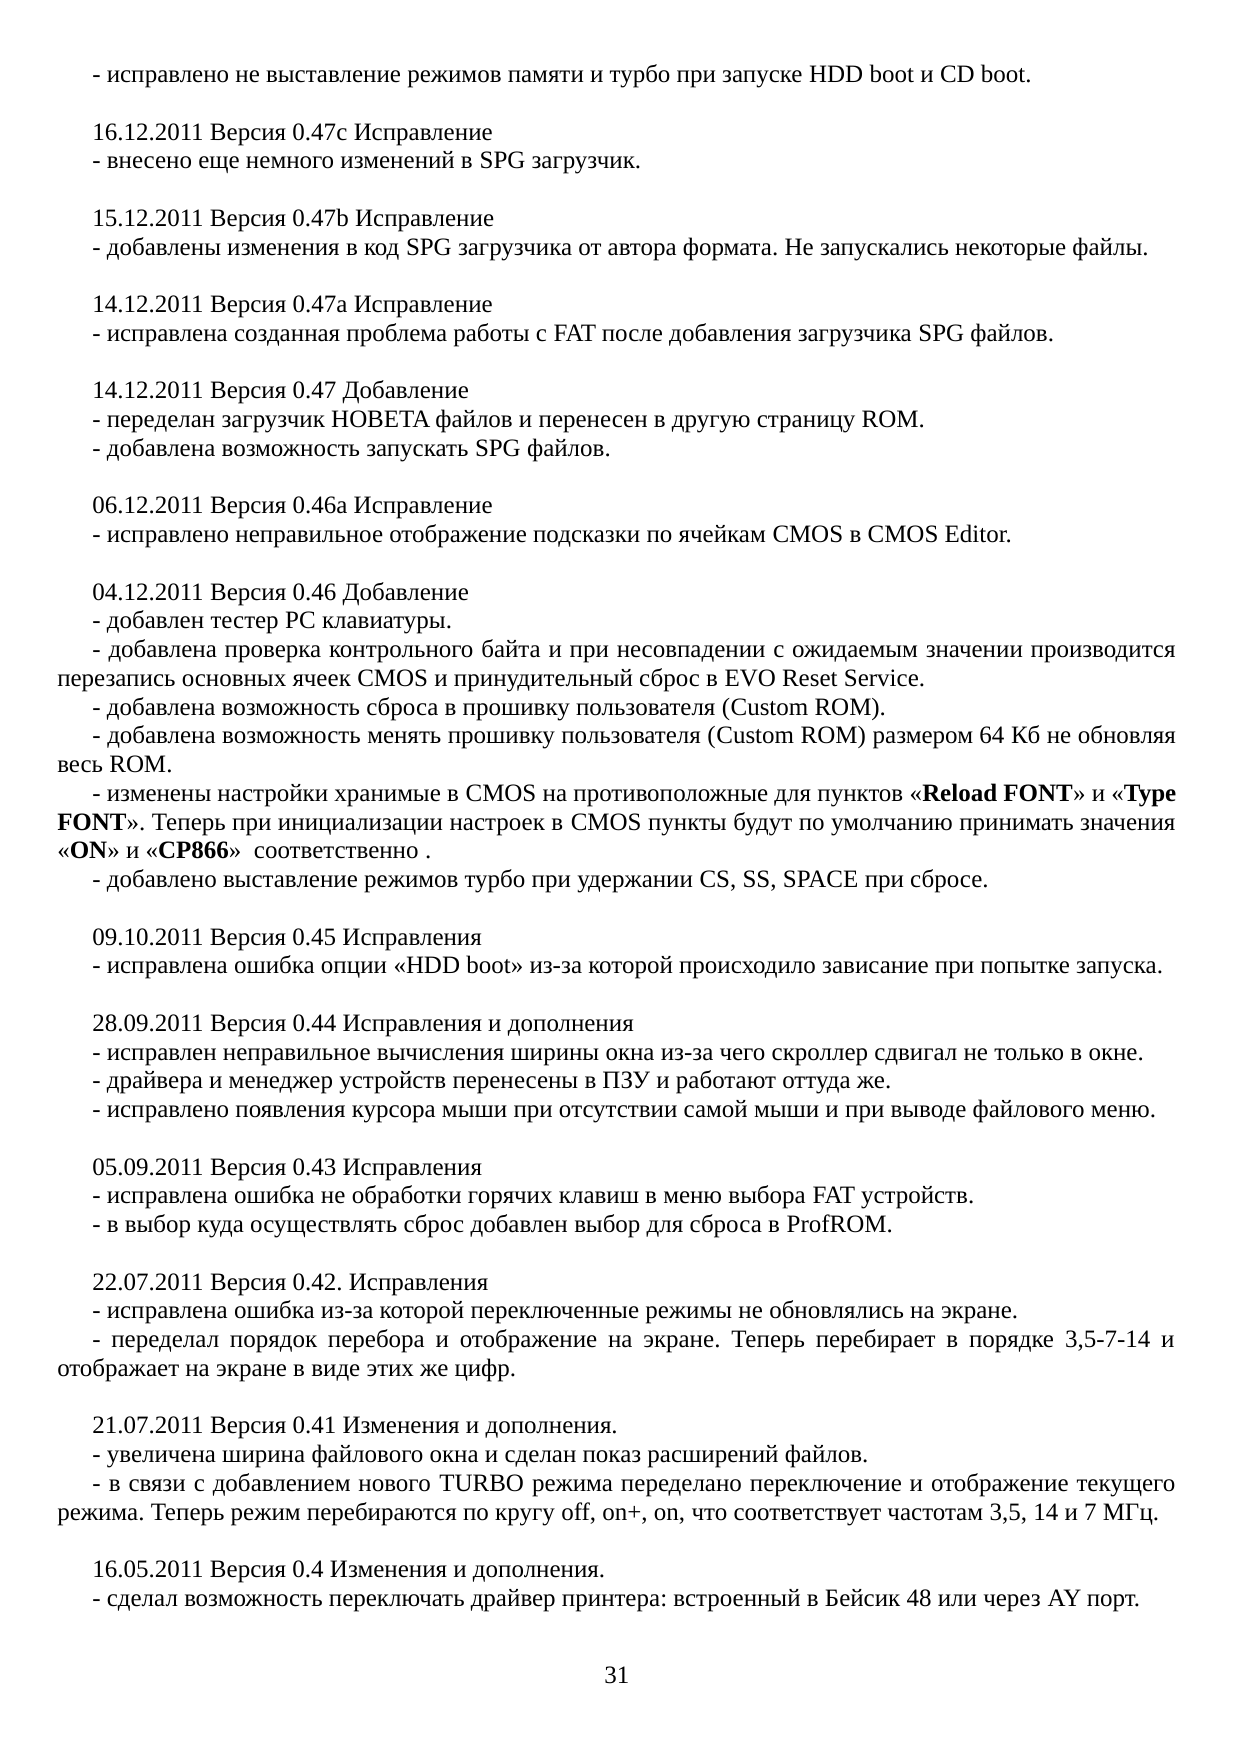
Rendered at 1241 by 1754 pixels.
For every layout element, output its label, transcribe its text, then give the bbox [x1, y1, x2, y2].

text - добавлена возможность сброса в прошивку пользователя (Custom ROM). [57, 692, 1176, 721]
text 16.12.2011 Версия 0.47c Исправление [57, 117, 1176, 146]
text - сделал возможность переключать драйвер принтера: встроенный в Бейсик 48 или через AY порт. [57, 1583, 1176, 1612]
text 06.12.2011 Версия 0.46а Исправление [57, 491, 1176, 519]
text 21.07.2011 Версия 0.41 Изменения и дополнения. [57, 1411, 1176, 1439]
text - переделал порядок перебора и отображение на экране. Теперь перебирает в порядке 3,5-7-14 и отображает на экране в виде этих же цифр. [57, 1324, 1176, 1382]
text - исправлено не выставление режимов памяти и турбо при запуске HDD boot и CD boot. [57, 59, 1176, 88]
text - исправлена ошибка не обработки горячих клавиш в меню выбора FAT устройств. [57, 1181, 1176, 1209]
text 15.12.2011 Версия 0.47b Исправление [57, 203, 1176, 232]
text - исправлен неправильное вычисления ширины окна из-за чего скроллер сдвигал не только в окне. [57, 1037, 1176, 1066]
text - добавлена возможность запускать SPG файлов. [57, 433, 1176, 462]
text - внесено еще немного изменений в SPG загрузчик. [57, 146, 1176, 174]
text 04.12.2011 Версия 0.46 Добавление [57, 577, 1176, 606]
text - изменены настройки хранимые в CMOS на противоположные для пунктов «Reload FONT» и «Type FONT». Теперь при инициализации настроек в CMOS пункты будут по умолчанию принимать значения «ON» и «CP866» соответственно . [57, 778, 1176, 864]
text - добавлены изменения в код SPG загрузчика от автора формата. Не запускались некоторые файлы. [57, 232, 1176, 261]
text - драйвера и менеджер устройств перенесены в ПЗУ и работают оттуда же. [57, 1066, 1176, 1094]
text - в выбор куда осуществлять сброс добавлен выбор для сброса в ProfROM. [57, 1209, 1176, 1238]
text - исправлена созданная проблема работы с FAT после добавления загрузчика SPG файлов. [57, 318, 1176, 347]
text 16.05.2011 Версия 0.4 Изменения и дополнения. [57, 1554, 1176, 1583]
text - увеличена ширина файлового окна и сделан показ расширений файлов. [57, 1439, 1176, 1468]
text - исправлена ошибка из-за которой переключенные режимы не обновлялись на экране. [57, 1296, 1176, 1324]
text - добавлен тестер PC клавиатуры. [57, 606, 1176, 634]
text 22.07.2011 Версия 0.42. Исправления [57, 1267, 1176, 1296]
text - добавлено выставление режимов турбо при удержании CS, SS, SPACE при сбросе. [57, 864, 1176, 893]
text - добавлена проверка контрольного байта и при несовпадении с ожидаемым значении производится перезапись основных ячеек CMOS и принудительный сброс в EVO Reset Service. [57, 634, 1176, 692]
text 28.09.2011 Версия 0.44 Исправления и дополнения [57, 1008, 1176, 1037]
text 14.12.2011 Версия 0.47 Добавление [57, 376, 1176, 404]
text - исправлено неправильное отображение подсказки по ячейкам CMOS в CMOS Editor. [57, 519, 1176, 548]
text 09.10.2011 Версия 0.45 Исправления [57, 922, 1176, 951]
text - переделан загрузчик HOBETA файлов и перенесен в другую страницу ROM. [57, 404, 1176, 433]
text 05.09.2011 Версия 0.43 Исправления [57, 1152, 1176, 1181]
text 14.12.2011 Версия 0.47a Исправление [57, 289, 1176, 318]
text - добавлена возможность менять прошивку пользователя (Custom ROM) размером 64 Кб не обновляя весь ROM. [57, 721, 1176, 778]
text - в связи с добавлением нового TURBO режима переделано переключение и отображение текущего режима. Теперь режим перебираются по кругу off, on+, on, что соответствует частотам 3,5, 14 и 7 МГц. [57, 1468, 1176, 1526]
text - исправлено появления курсора мыши при отсутствии самой мыши и при выводе файлового меню. [57, 1094, 1176, 1123]
text - исправлена ошибка опции «HDD boot» из-за которой происходило зависание при попытке запуска. [57, 951, 1176, 979]
